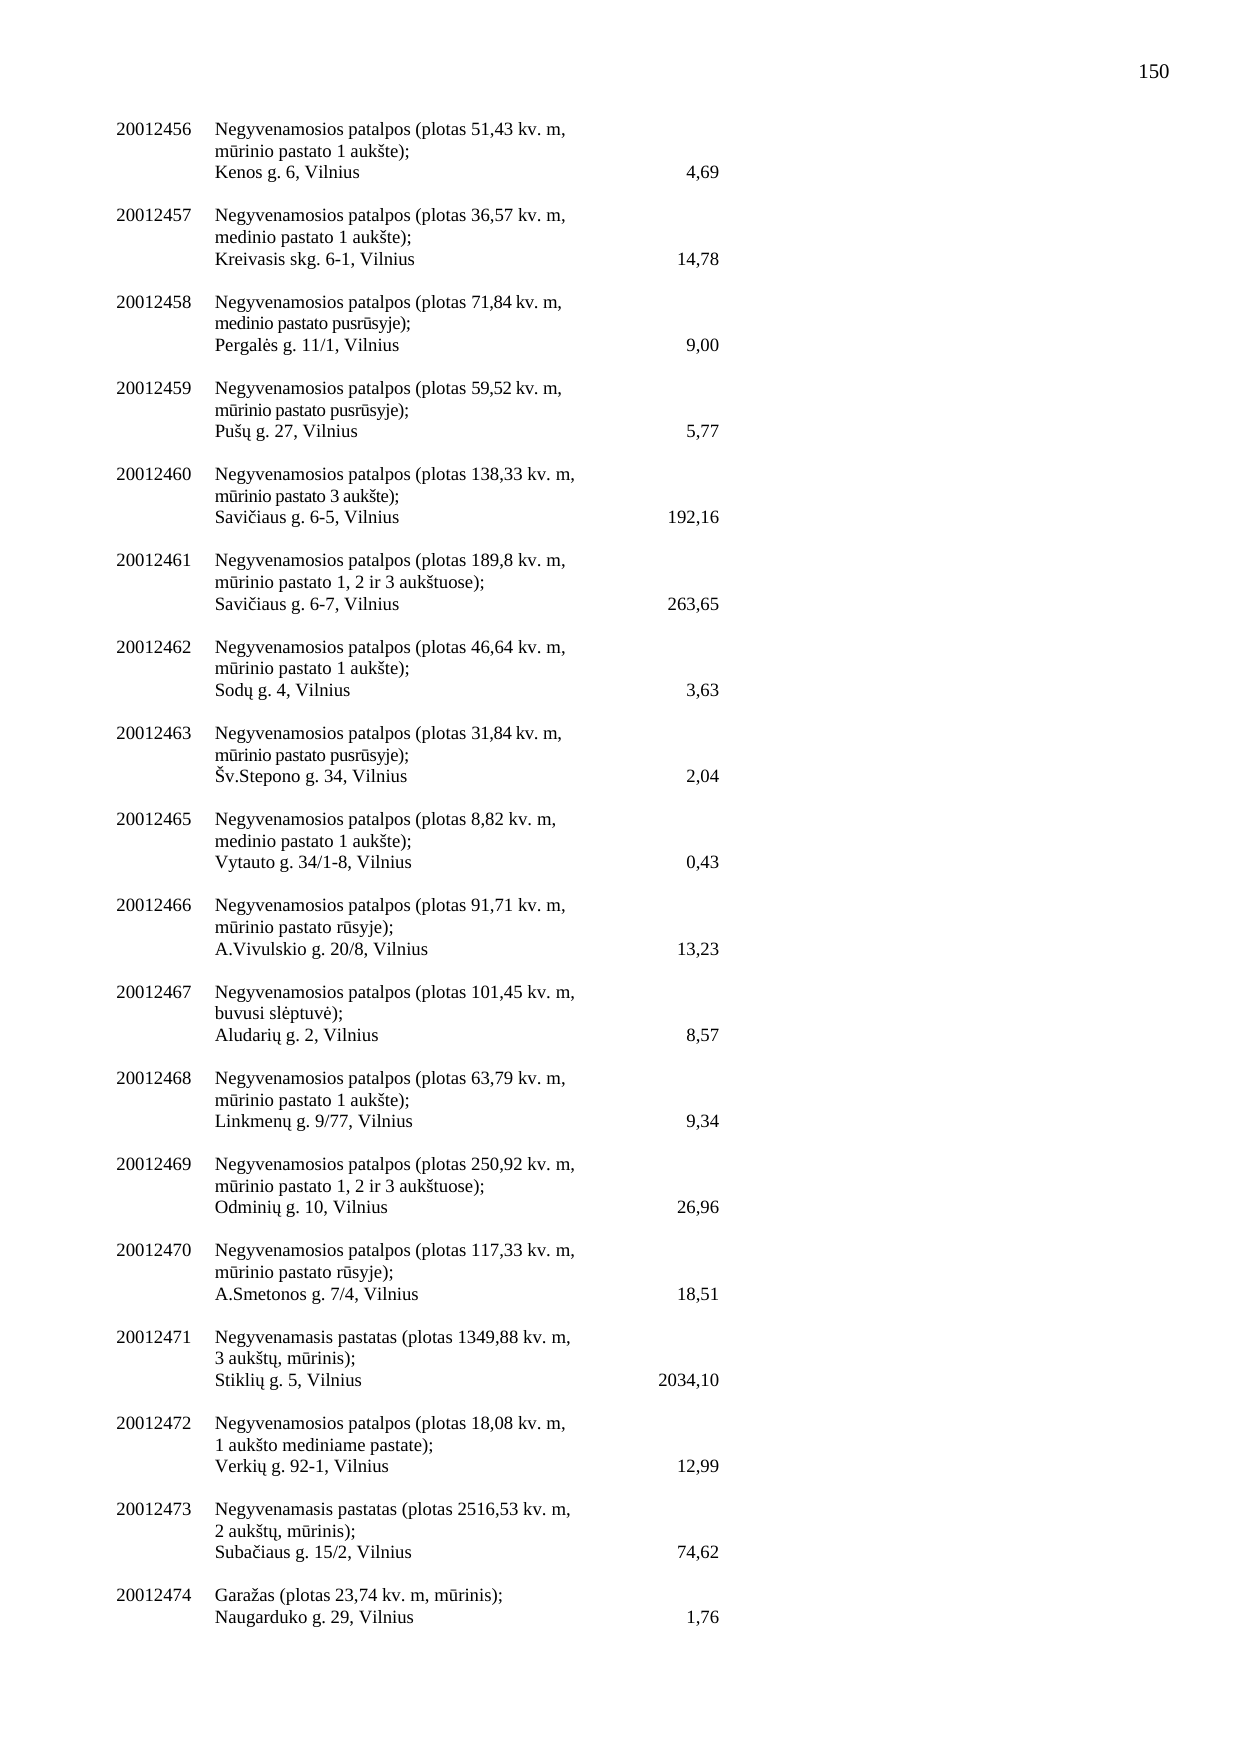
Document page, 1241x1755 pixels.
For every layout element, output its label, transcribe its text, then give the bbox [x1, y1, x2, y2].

table_cell [735, 1153, 853, 1239]
table_cell 74,62 [587, 1498, 735, 1584]
table_cell 9,00 [587, 291, 735, 377]
table_cell [1104, 118, 1192, 204]
table_cell [735, 1412, 853, 1498]
table_cell [1104, 894, 1192, 981]
table_cell [1104, 1498, 1192, 1584]
table_cell Negyvenamosios patalpos (plotas 51,43 kv. m, mūrinio pastato 1 aukšte); Kenos g. 6, Vilnius [203, 118, 587, 204]
table_cell [853, 981, 974, 1067]
table_cell 263,65 [587, 549, 735, 636]
table_cell Negyvenamosios patalpos (plotas 59,52 kv. m, mūrinio pastato pusrūsyje); Pušų g. 27, Vilnius [203, 377, 587, 463]
table_cell 20012463 [100, 722, 203, 808]
table_cell [1104, 636, 1192, 722]
table_cell [975, 1239, 1104, 1326]
table_cell [975, 636, 1104, 722]
table_cell [853, 118, 974, 204]
table_cell Negyvenamosios patalpos (plotas 138,33 kv. m, mūrinio pastato 3 aukšte); Savičiaus g. 6-5, Vilnius [203, 463, 587, 549]
table_cell Negyvenamosios patalpos (plotas 117,33 kv. m, mūrinio pastato rūsyje); A.Smetonos g. 7/4, Vilnius [203, 1239, 587, 1326]
table_cell [735, 377, 853, 463]
table_cell [1104, 1239, 1192, 1326]
table_cell 192,16 [587, 463, 735, 549]
table_cell [735, 549, 853, 636]
table_cell 20012462 [100, 636, 203, 722]
table_cell 20012470 [100, 1239, 203, 1326]
table_cell 3,63 [587, 636, 735, 722]
table_cell [735, 1498, 853, 1584]
table_cell [1104, 549, 1192, 636]
table_cell Garažas (plotas 23,74 kv. m, mūrinis); Naugarduko g. 29, Vilnius [203, 1584, 587, 1649]
table_cell [735, 981, 853, 1067]
table_cell 14,78 [587, 204, 735, 291]
table_cell [975, 1584, 1104, 1649]
table_cell [1104, 981, 1192, 1067]
table_cell [975, 1498, 1104, 1584]
table_cell [853, 377, 974, 463]
table_cell 20012457 [100, 204, 203, 291]
table_cell 2,04 [587, 722, 735, 808]
table_cell [853, 549, 974, 636]
table_cell Negyvenamosios patalpos (plotas 71,84 kv. m, medinio pastato pusrūsyje); Pergalės g. 11/1, Vilnius [203, 291, 587, 377]
table_cell Negyvenamosios patalpos (plotas 31,84 kv. m, mūrinio pastato pusrūsyje); Šv.Stepono g. 34, Vilnius [203, 722, 587, 808]
table_cell [735, 463, 853, 549]
table_cell [1104, 722, 1192, 808]
table_cell [1104, 291, 1192, 377]
table_cell [853, 636, 974, 722]
table_cell 20012460 [100, 463, 203, 549]
table_cell 20012458 [100, 291, 203, 377]
table_cell [735, 204, 853, 291]
table_cell [975, 1067, 1104, 1153]
table_cell [853, 808, 974, 894]
table_cell Negyvenamasis pastatas (plotas 1349,88 kv. m, 3 aukštų, mūrinis); Stiklių g. 5, Vilnius [203, 1326, 587, 1412]
table_cell [975, 463, 1104, 549]
table_cell [1104, 1153, 1192, 1239]
table_cell [1104, 808, 1192, 894]
table_cell [1104, 1584, 1192, 1649]
table_cell [975, 808, 1104, 894]
table_cell 5,77 [587, 377, 735, 463]
table_cell Negyvenamosios patalpos (plotas 250,92 kv. m, mūrinio pastato 1, 2 ir 3 aukštuose); Odminių g. 10, Vilnius [203, 1153, 587, 1239]
table_cell Negyvenamosios patalpos (plotas 91,71 kv. m, mūrinio pastato rūsyje); A.Vivulskio g. 20/8, Vilnius [203, 894, 587, 981]
table_cell [1104, 1067, 1192, 1153]
table_cell [853, 1153, 974, 1239]
table_cell [975, 291, 1104, 377]
table_cell [975, 1412, 1104, 1498]
table_cell [1104, 463, 1192, 549]
table_cell 20012474 [100, 1584, 203, 1649]
table_cell 20012459 [100, 377, 203, 463]
table_cell [853, 463, 974, 549]
table_cell [735, 636, 853, 722]
table_cell [1104, 1326, 1192, 1412]
table_cell 0,43 [587, 808, 735, 894]
table_cell 18,51 [587, 1239, 735, 1326]
table_cell [735, 808, 853, 894]
table_cell [853, 291, 974, 377]
table_cell [735, 1584, 853, 1649]
table_cell [853, 722, 974, 808]
table_cell [735, 894, 853, 981]
table_cell 20012473 [100, 1498, 203, 1584]
table_cell 2034,10 [587, 1326, 735, 1412]
table_cell Negyvenamosios patalpos (plotas 36,57 kv. m, medinio pastato 1 aukšte); Kreivasis skg. 6-1, Vilnius [203, 204, 587, 291]
table_cell [975, 377, 1104, 463]
table_cell [853, 894, 974, 981]
table_cell [735, 722, 853, 808]
table_cell 20012465 [100, 808, 203, 894]
table_cell [735, 118, 853, 204]
table_cell 12,99 [587, 1412, 735, 1498]
table_cell 20012456 [100, 118, 203, 204]
table_cell [853, 1412, 974, 1498]
table_cell [975, 722, 1104, 808]
table_cell [853, 204, 974, 291]
table_cell Negyvenamosios patalpos (plotas 189,8 kv. m, mūrinio pastato 1, 2 ir 3 aukštuose); Savičiaus g. 6-7, Vilnius [203, 549, 587, 636]
table_cell 13,23 [587, 894, 735, 981]
table_cell 1,76 [587, 1584, 735, 1649]
table_cell 9,34 [587, 1067, 735, 1153]
table_cell Negyvenamosios patalpos (plotas 46,64 kv. m, mūrinio pastato 1 aukšte); Sodų g. 4, Vilnius [203, 636, 587, 722]
table_cell Negyvenamosios patalpos (plotas 63,79 kv. m, mūrinio pastato 1 aukšte); Linkmenų g. 9/77, Vilnius [203, 1067, 587, 1153]
table_cell Negyvenamasis pastatas (plotas 2516,53 kv. m, 2 aukštų, mūrinis); Subačiaus g. 15/2, Vilnius [203, 1498, 587, 1584]
table_cell [1104, 377, 1192, 463]
table_cell [975, 894, 1104, 981]
table_cell [735, 1239, 853, 1326]
table_cell [853, 1326, 974, 1412]
table_cell 20012472 [100, 1412, 203, 1498]
table_cell [853, 1498, 974, 1584]
table_cell 20012461 [100, 549, 203, 636]
table_cell 20012471 [100, 1326, 203, 1412]
table_cell [853, 1239, 974, 1326]
table_cell [735, 1326, 853, 1412]
table_cell [975, 204, 1104, 291]
table_cell [735, 291, 853, 377]
table_cell [975, 1326, 1104, 1412]
table_cell 20012468 [100, 1067, 203, 1153]
table_cell Negyvenamosios patalpos (plotas 8,82 kv. m, medinio pastato 1 aukšte); Vytauto g. 34/1-8, Vilnius [203, 808, 587, 894]
table_cell [735, 1067, 853, 1153]
table_cell [853, 1067, 974, 1153]
table_cell [975, 549, 1104, 636]
table_cell 8,57 [587, 981, 735, 1067]
table_cell 20012466 [100, 894, 203, 981]
table_cell 20012469 [100, 1153, 203, 1239]
table_cell 20012467 [100, 981, 203, 1067]
table_cell Negyvenamosios patalpos (plotas 101,45 kv. m, buvusi slėptuvė); Aludarių g. 2, Vilnius [203, 981, 587, 1067]
table_cell [975, 1153, 1104, 1239]
table_cell [975, 981, 1104, 1067]
table_cell 4,69 [587, 118, 735, 204]
table_cell [975, 118, 1104, 204]
table_cell [1104, 1412, 1192, 1498]
table_cell [853, 1584, 974, 1649]
table_cell 26,96 [587, 1153, 735, 1239]
table_cell [1104, 204, 1192, 291]
table_cell Negyvenamosios patalpos (plotas 18,08 kv. m, 1 aukšto mediniame pastate); Verkių g. 92-1, Vilnius [203, 1412, 587, 1498]
